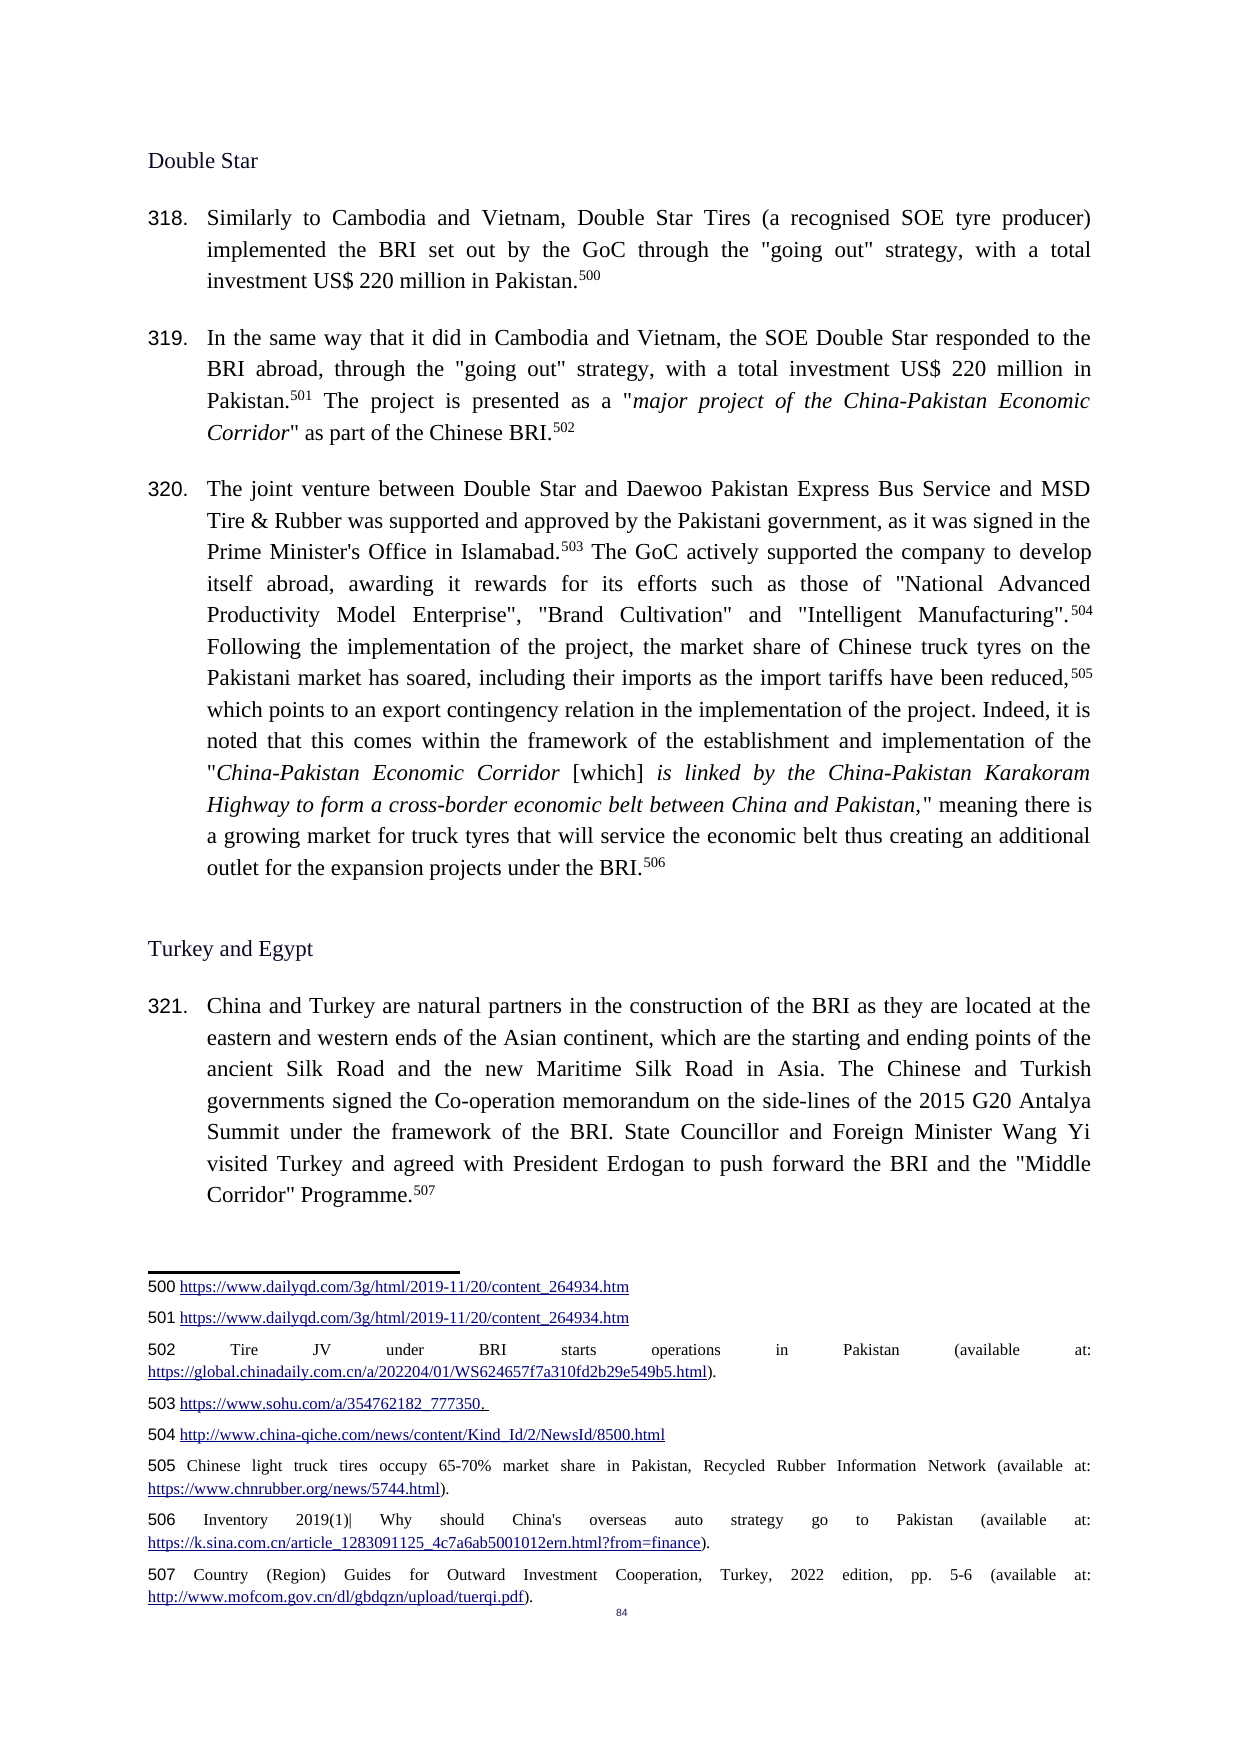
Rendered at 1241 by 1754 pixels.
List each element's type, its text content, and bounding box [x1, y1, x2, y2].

subtitle Turkey and Egypt [148, 935, 1093, 962]
list China and Turkey are natural partners in the construction of the BRI as they are located at the eastern and western ends of the Asian continent, which are the starting and ending points of the ancient Silk Road and the new Maritime Silk Road in Asia. The Chinese and Turkish governments signed the Co-operation memorandum on the side-lines of the 2015 G20 Antalya Summit under the framework of the BRI. State Councillor and Foreign Minister Wang Yi visited Turkey and agreed with President Erdogan to push forward the BRI and the "Middle Corridor" Programme. [148, 992, 1093, 1208]
list https://www.dailyqd.com/3g/html/2019-11/20/content_264934.htm [148, 1308, 1093, 1327]
list Inventory 2019(1)| Why should China's overseas auto strategy go to Pakistan (available at: https://k.sina.com.cn/article_1283091125_4c7a6ab5001012ern.html?from=finance). [148, 1510, 1093, 1552]
list Similarly to Cambodia and Vietnam, Double Star Tires (a recognised SOE tyre producer) implemented the BRI set out by the GoC through the "going out" strategy, with a total investment US$ 220 million in Pakistan. [148, 204, 1093, 294]
list http://www.china-qiche.com/news/content/Kind_Id/2/NewsId/8500.html [148, 1425, 1093, 1444]
subtitle Double Star [148, 148, 1093, 174]
list In the same way that it did in Cambodia and Vietnam, the SOE Double Star responded to the BRI abroad, through the "going out" strategy, with a total investment US$ 220 million in Pakistan. The project is presented as a "major project of the China-Pakistan Economic Corridor" as part of the Chinese BRI. [148, 324, 1093, 445]
list https://www.dailyqd.com/3g/html/2019-11/20/content_264934.htm [148, 1277, 1093, 1296]
list Chinese light truck tires occupy 65-70% market share in Pakistan, Recycled Rubber Information Network (available at: https://www.chnrubber.org/news/5744.html). [148, 1456, 1093, 1498]
list Tire JV under BRI starts operations in Pakistan (available at: https://global.chinadaily.com.cn/a/202204/01/WS624657f7a310fd2b29e549b5.html). [148, 1339, 1093, 1381]
list Country (Region) Guides for Outward Investment Cooperation, Turkey, 2022 edition, pp. 5-6 (available at: http://www.mofcom.gov.cn/dl/gbdqzn/upload/tuerqi.pdf). [148, 1564, 1093, 1606]
list https://www.sohu.com/a/354762182_777350. [148, 1393, 1093, 1413]
list The joint venture between Double Star and Daewoo Pakistan Express Bus Service and MSD Tire & Rubber was supported and approved by the Pakistani government, as it was signed in the Prime Minister's Office in Islamabad. The GoC actively supported the company to develop itself abroad, awarding it rewards for its efforts such as those of "National Advanced Productivity Model Enterprise", "Brand Cultivation" and "Intelligent Manufacturing". Following the implementation of the project, the market share of Chinese truck tyres on the Pakistani market has soared, including their imports as the import tariffs have been reduced, which points to an export contingency relation in the implementation of the project. Indeed, it is noted that this comes within the framework of the establishment and implementation of the "China-Pakistan Economic Corridor [which] is linked by the China-Pakistan Karakoram Highway to form a cross-border economic belt between China and Pakistan," meaning there is a growing market for truck tyres that will service the economic belt thus creating an additional outlet for the expansion projects under the BRI. [148, 475, 1093, 880]
